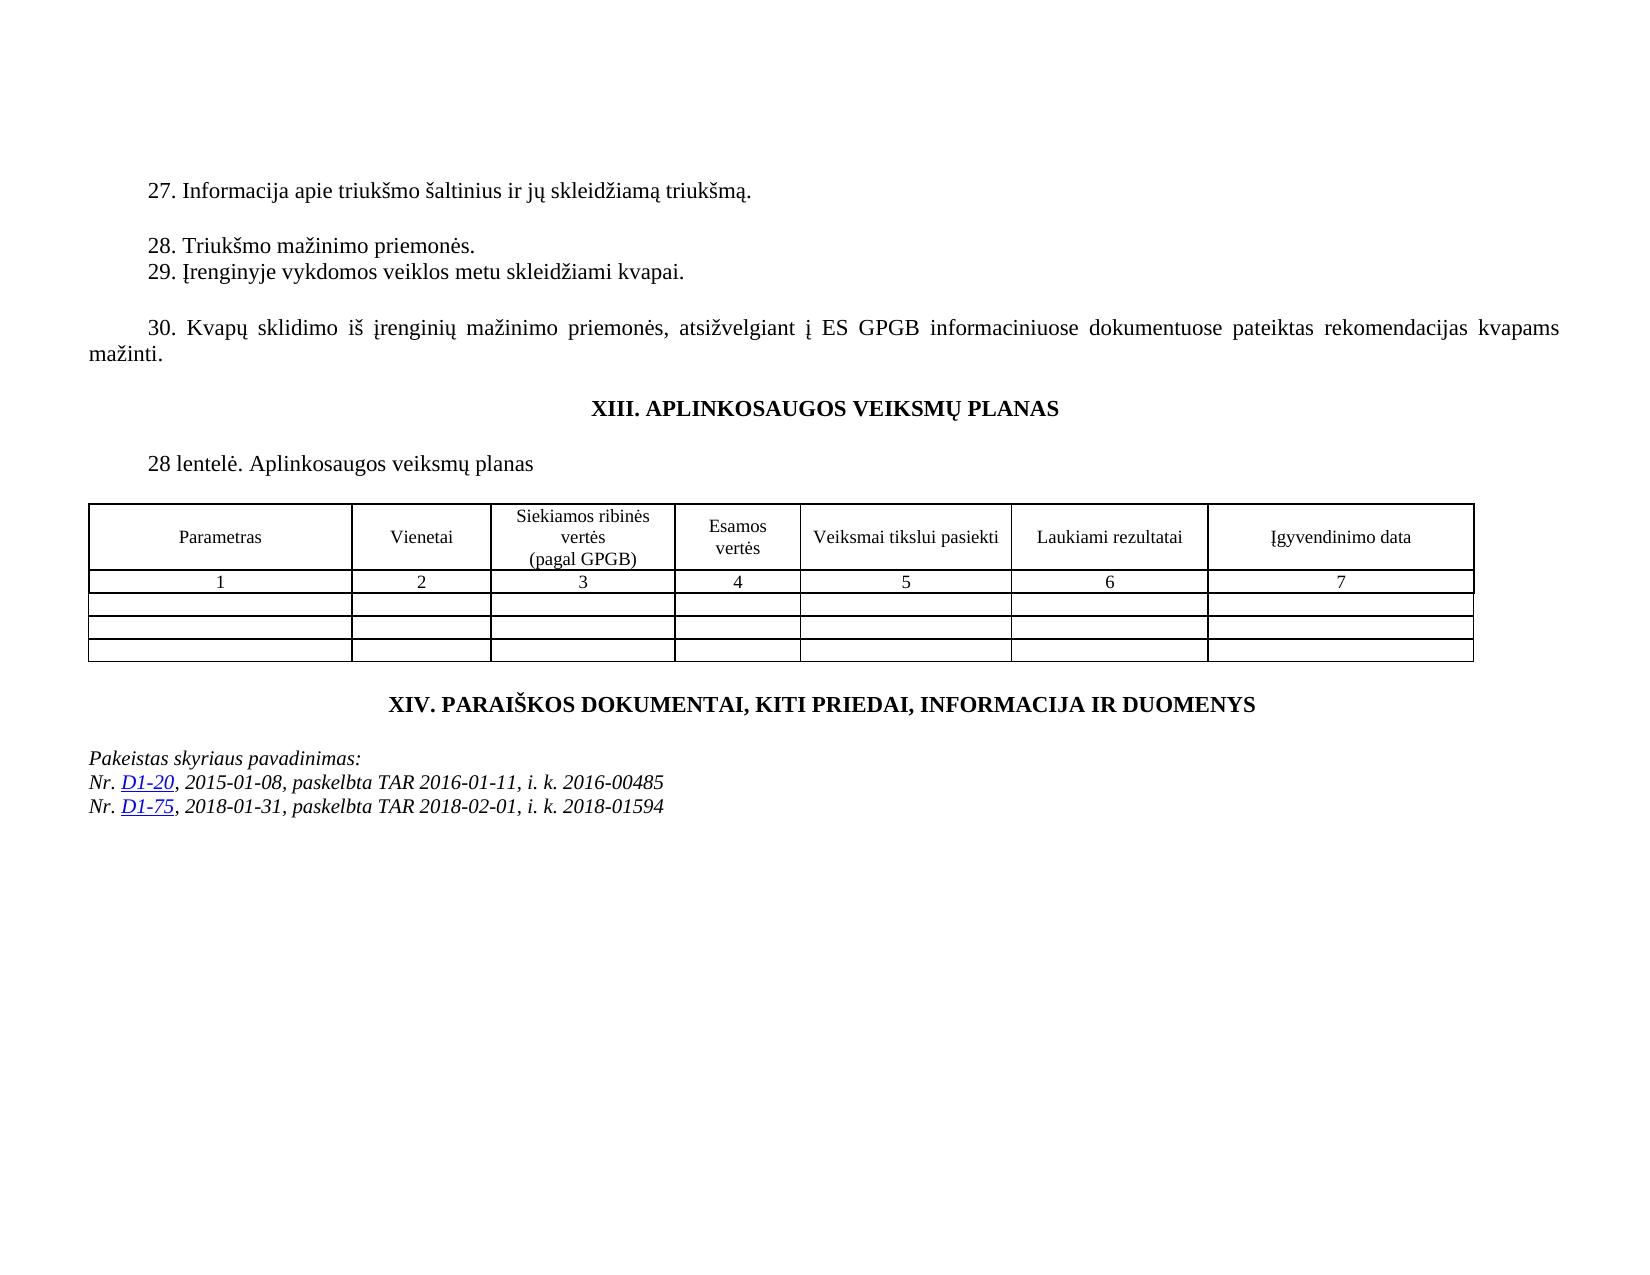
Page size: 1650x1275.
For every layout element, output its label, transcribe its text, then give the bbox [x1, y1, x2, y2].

table_cell 4 [676, 571, 800, 592]
text Nr. D1-20, 2015-01-08, paskelbta TAR 2016-01-11, i. k. 2016-00485 [89, 770, 1561, 794]
table_cell 6 [1012, 571, 1207, 592]
text 28. Triukšmo mažinimo priemonės. [89, 232, 1561, 259]
text 27. Informacija apie triukšmo šaltinius ir jų skleidžiamą triukšmą. [89, 177, 1561, 203]
table_header Veiksmai tikslui pasiekti [801, 505, 1011, 569]
table_cell 2 [353, 571, 490, 592]
table_header Esamos vertės [676, 505, 800, 569]
table_cell [353, 640, 490, 661]
table_cell [1209, 594, 1473, 615]
table_cell [1012, 617, 1207, 638]
table_cell [89, 617, 351, 638]
table_cell 7 [1209, 571, 1473, 592]
table_cell [492, 640, 674, 661]
table_cell [492, 617, 674, 638]
table_cell [89, 594, 351, 615]
table_header Laukiami rezultatai [1012, 505, 1207, 569]
table_cell [353, 594, 490, 615]
table_cell [676, 594, 800, 615]
table_cell [1012, 640, 1207, 661]
table_cell [1209, 617, 1473, 638]
text 29. Įrenginyje vykdomos veiklos metu skleidžiami kvapai. [89, 259, 1561, 285]
text XIII. Aplinkosaugos veiksmų planas [89, 395, 1561, 422]
table_cell [676, 640, 800, 661]
text 28 lentelė. Aplinkosaugos veiksmų planas [89, 450, 1561, 477]
table_header Įgyvendinimo data [1209, 505, 1473, 569]
table_cell [492, 594, 674, 615]
table_cell [676, 617, 800, 638]
table_cell [801, 594, 1011, 615]
table_header Vienetai [353, 505, 490, 569]
table_cell 3 [492, 571, 674, 592]
text Nr. D1-75, 2018-01-31, paskelbta TAR 2018-02-01, i. k. 2018-01594 [89, 794, 1561, 818]
table_cell 1 [90, 571, 351, 592]
table_cell [89, 640, 351, 661]
table_cell [1209, 640, 1473, 661]
table_cell [801, 640, 1011, 661]
table_cell [1012, 594, 1207, 615]
table_cell [353, 617, 490, 638]
text 30. Kvapų sklidimo iš įrenginių mažinimo priemonės, atsižvelgiant į ES GPGB informaciniuose dokumentuose pateiktas rekomendacijas kvapams mažinti. [89, 314, 1561, 366]
table_cell [801, 617, 1011, 638]
text Pakeistas skyriaus pavadinimas: [89, 746, 1561, 770]
table_cell 5 [801, 571, 1011, 592]
table_header Parametras [90, 505, 351, 569]
table_header Siekiamos ribinės vertės (pagal GPGB) [492, 505, 674, 569]
text XIV. PARAIŠKOS DOKUMENTAI, KITI PRIEDAI, INFORMACIJA IR DUOMENYS [89, 691, 1561, 717]
